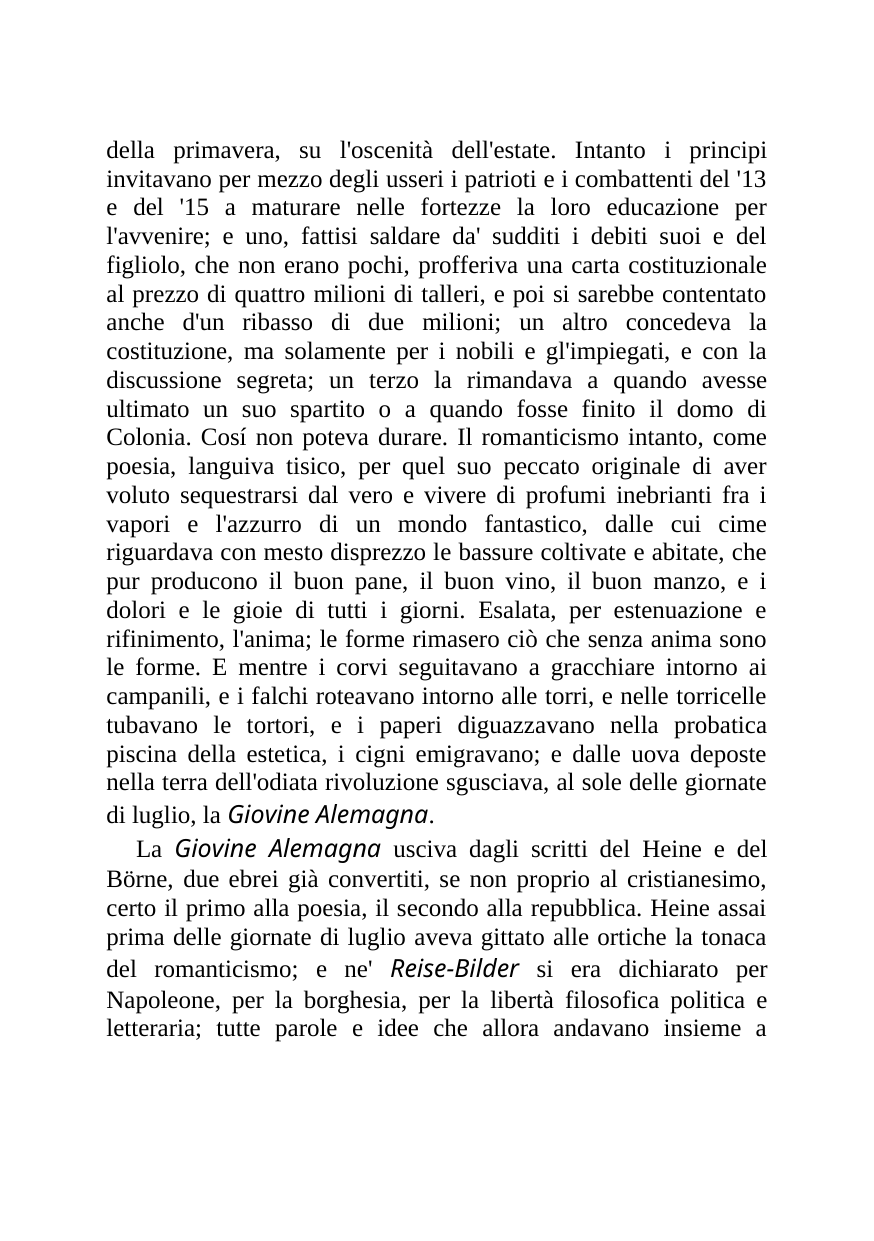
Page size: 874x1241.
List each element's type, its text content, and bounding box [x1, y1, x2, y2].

text della primavera, su l'oscenità dell'estate. Intanto i principi invitavano per mezzo degli usseri i patrioti e i combattenti del '13 e del '15 a maturare nelle fortezze la loro educazione per l'avvenire; e uno, fattisi saldare da' sudditi i debiti suoi e del figliolo, che non erano pochi, profferiva una carta costituzionale al prezzo di quattro milioni di talleri, e poi si sarebbe contentato anche d'un ribasso di due milioni; un altro concedeva la costituzione, ma solamente per i nobili e gl'impiegati, e con la discussione segreta; un terzo la rimandava a quando avesse ultimato un suo spartito o a quando fosse finito il domo di Colonia. Cosí non poteva durare. Il romanticismo intanto, come poesia, languiva tisico, per quel suo peccato originale di aver voluto sequestrarsi dal vero e vivere di profumi inebrianti fra i vapori e l'azzurro di un mondo fantastico, dalle cui cime riguardava con mesto disprezzo le bassure coltivate e abitate, che pur producono il buon pane, il buon vino, il buon manzo, e i dolori e le gioie di tutti i giorni. Esalata, per estenuazione e rifinimento, l'anima; le forme rimasero ciò che senza anima sono le forme. E mentre i corvi seguitavano a gracchiare intorno ai campanili, e i falchi roteavano intorno alle torri, e nelle torricelle tubavano le tortori, e i paperi diguazzavano nella probatica piscina della estetica, i cigni emigravano; e dalle uova deposte nella terra dell'odiata rivoluzione sgusciava, al sole delle giornate di luglio, la Giovine Alemagna. [106, 135, 768, 830]
text La Giovine Alemagna usciva dagli scritti del Heine e del Börne, due ebrei già convertiti, se non proprio al cristianesimo, certo il primo alla poesia, il secondo alla repubblica. Heine assai prima delle giornate di luglio aveva gittato alle ortiche la tonaca del romanticismo; e ne' Reise-Bilder si era dichiarato per Napoleone, per la borghesia, per la libertà filosofica politica e letteraria; tutte parole e idee che allora andavano insieme a [106, 830, 768, 1042]
